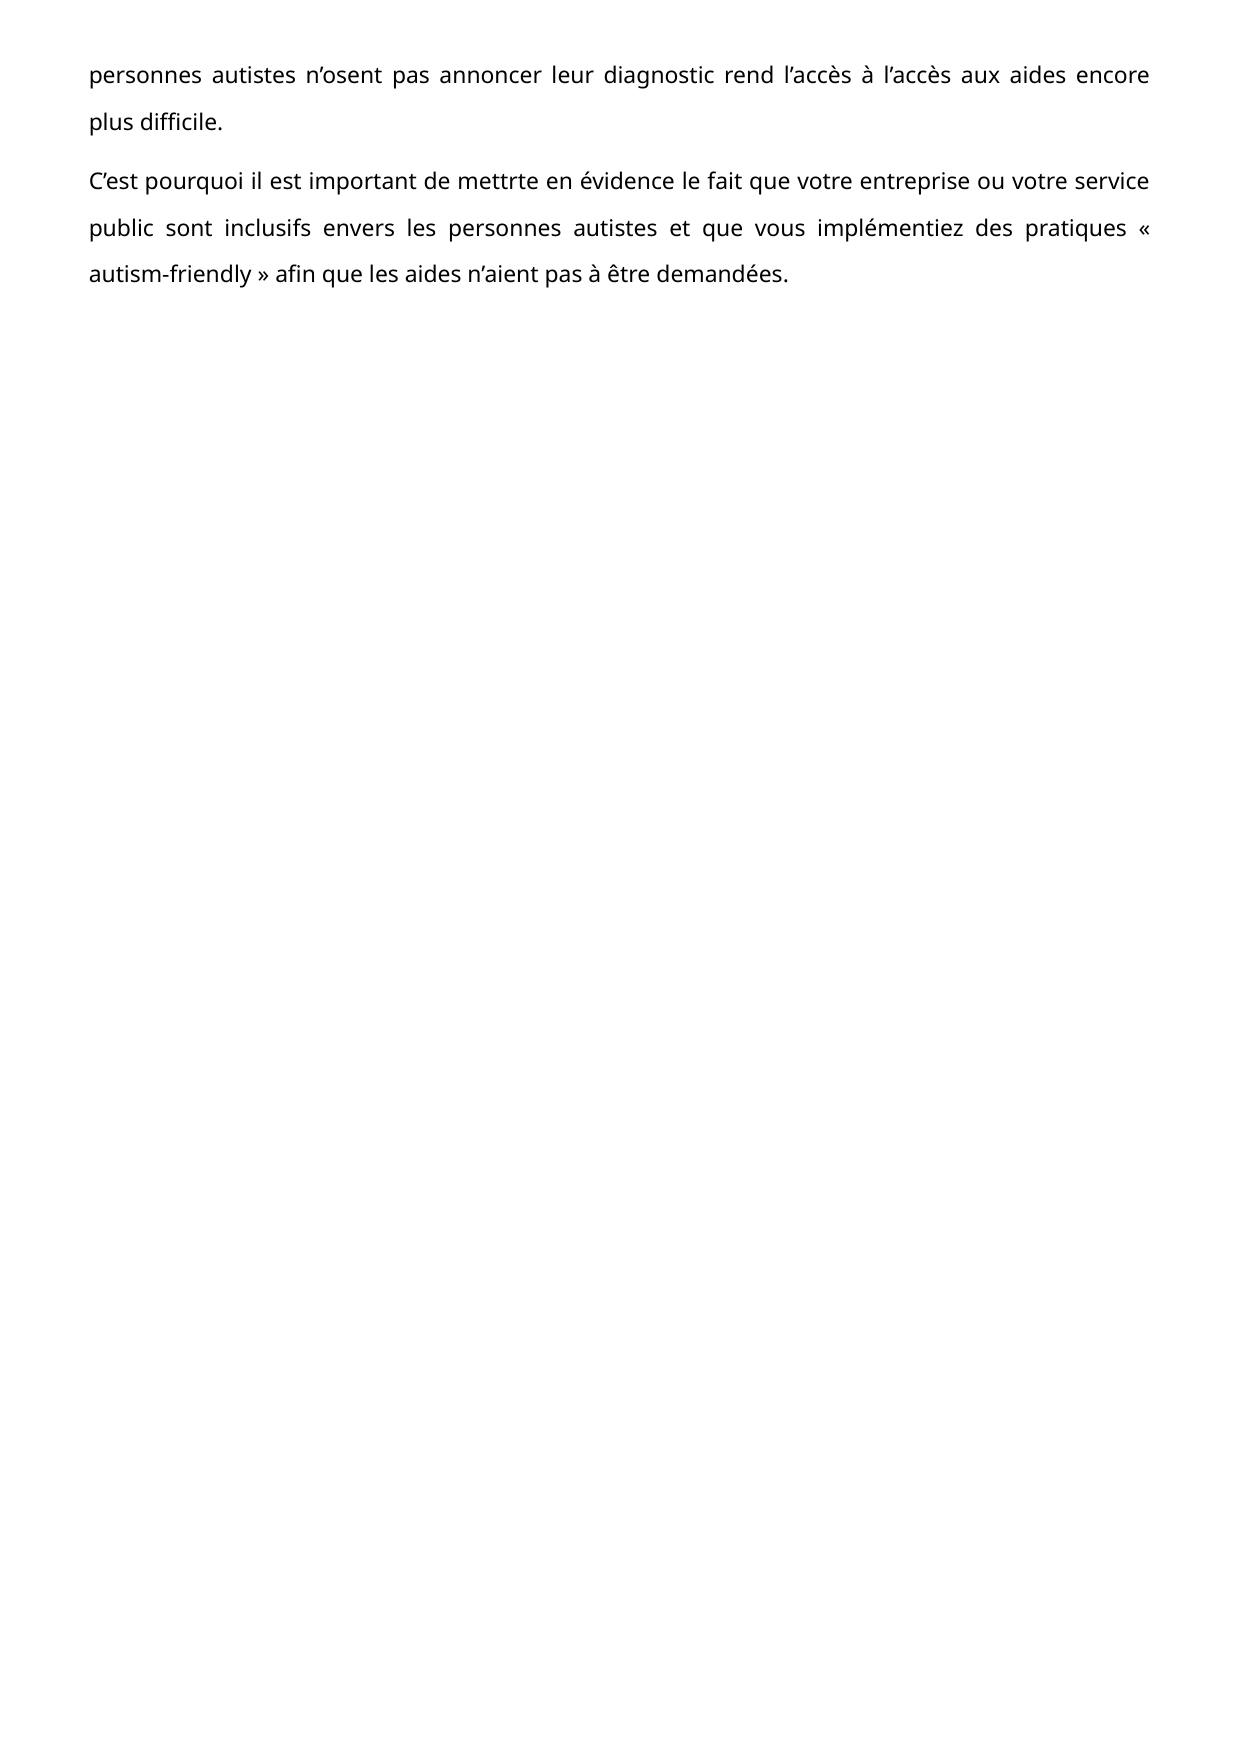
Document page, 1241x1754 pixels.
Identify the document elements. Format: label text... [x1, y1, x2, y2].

text personnes autistes n’osent pas annoncer leur diagnostic rend l’accès à l’accès aux aides encore plus difficile. [88, 59, 1152, 137]
text C’est pourquoi il est important de mettrte en évidence le fait que votre entreprise ou votre service public sont inclusifs envers les personnes autistes et que vous implémentiez des pratiques « autism-friendly » afin que les aides n’aient pas à être demandées. [88, 165, 1152, 290]
